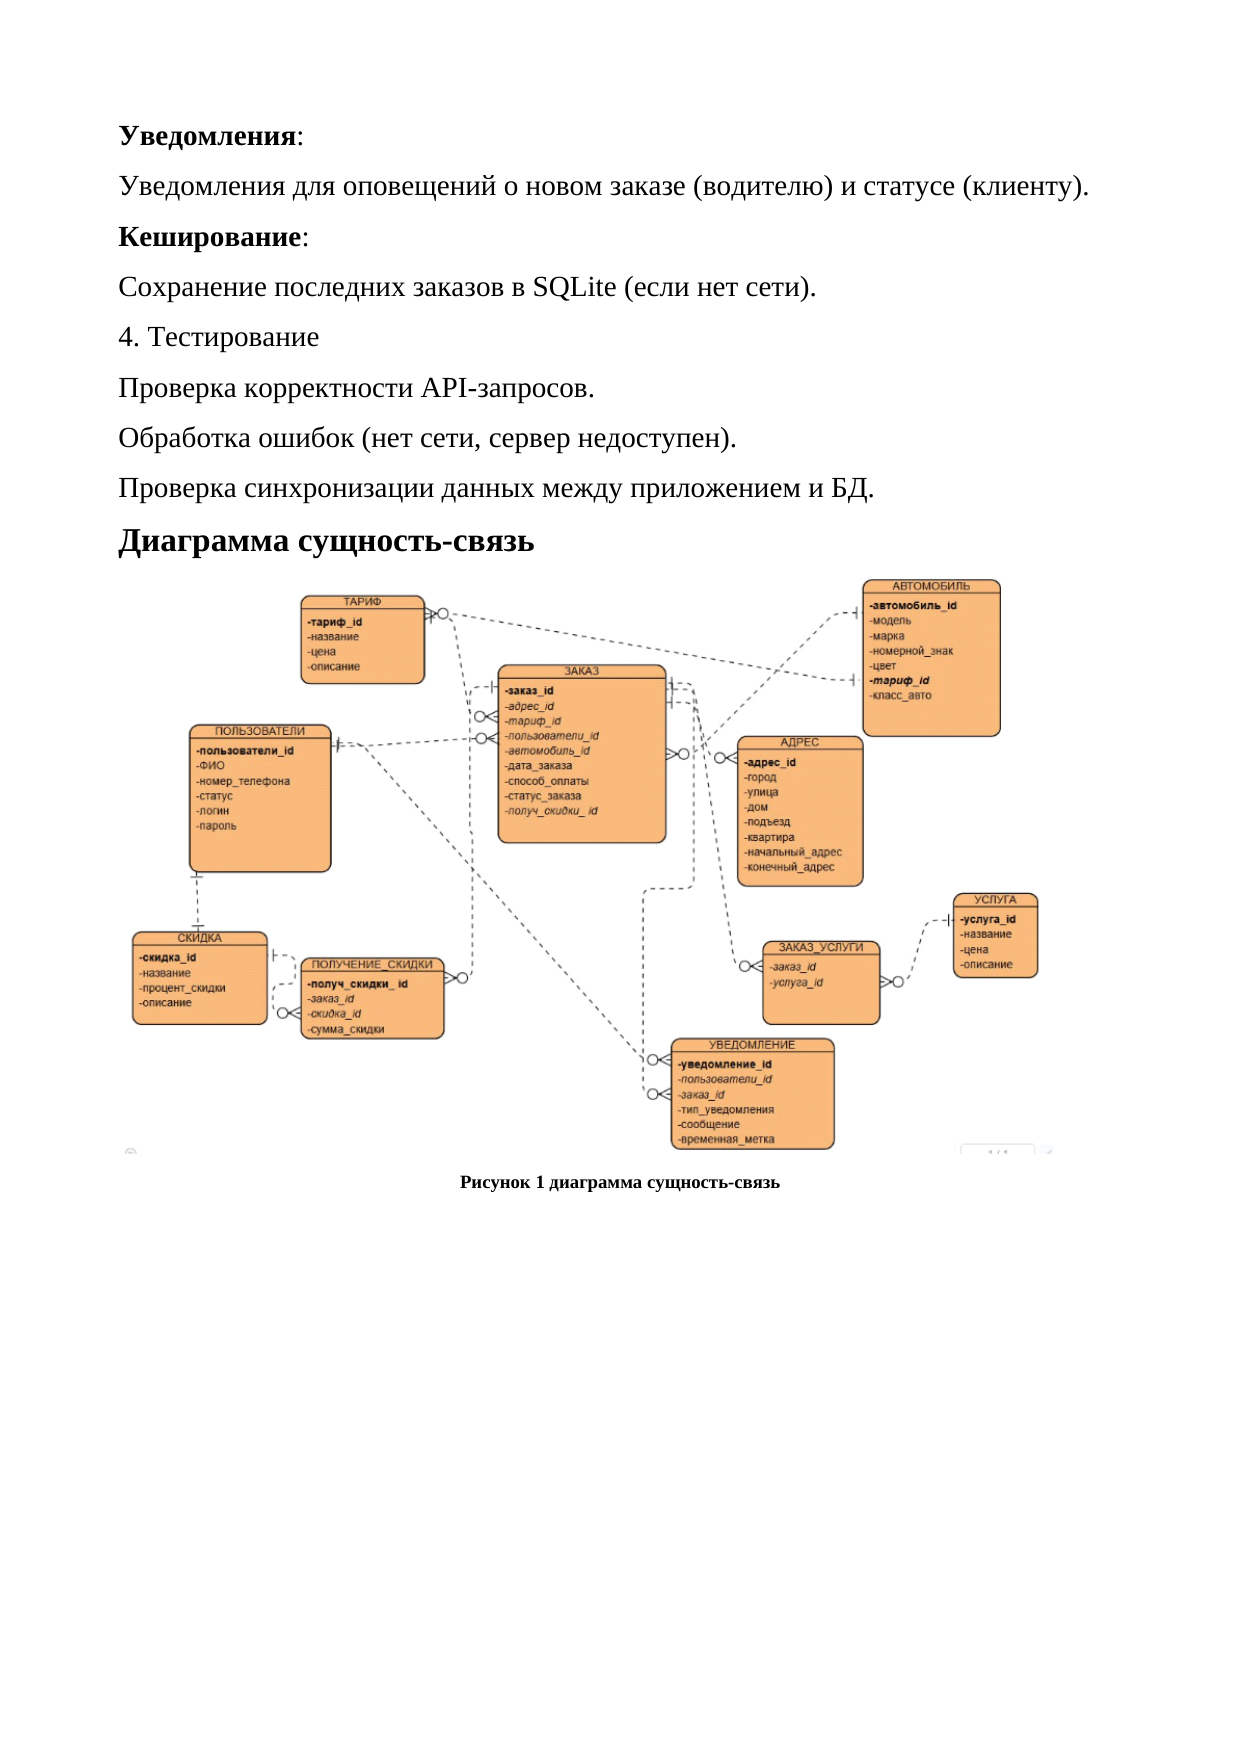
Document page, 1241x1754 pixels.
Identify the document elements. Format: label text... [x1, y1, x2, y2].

text Проверка синхронизации данных между приложением и БД. [118, 470, 1122, 504]
text Сохранение последних заказов в SQLite (если нет сети). [118, 269, 1122, 303]
text Проверка корректности API-запросов. [118, 370, 1122, 403]
text 4. Тестирование [118, 319, 1122, 353]
text Уведомления для оповещений о новом заказе (водителю) и статусе (клиенту). [118, 168, 1122, 202]
text Уведомления: [118, 118, 1122, 152]
text Кеширование: [118, 219, 1122, 252]
text Обработка ошибок (нет сети, сервер недоступен). [118, 420, 1122, 453]
text Рисунок 1 диаграмма сущность-связь [118, 1171, 1122, 1193]
text Диаграмма сущность-связь [118, 521, 1122, 559]
